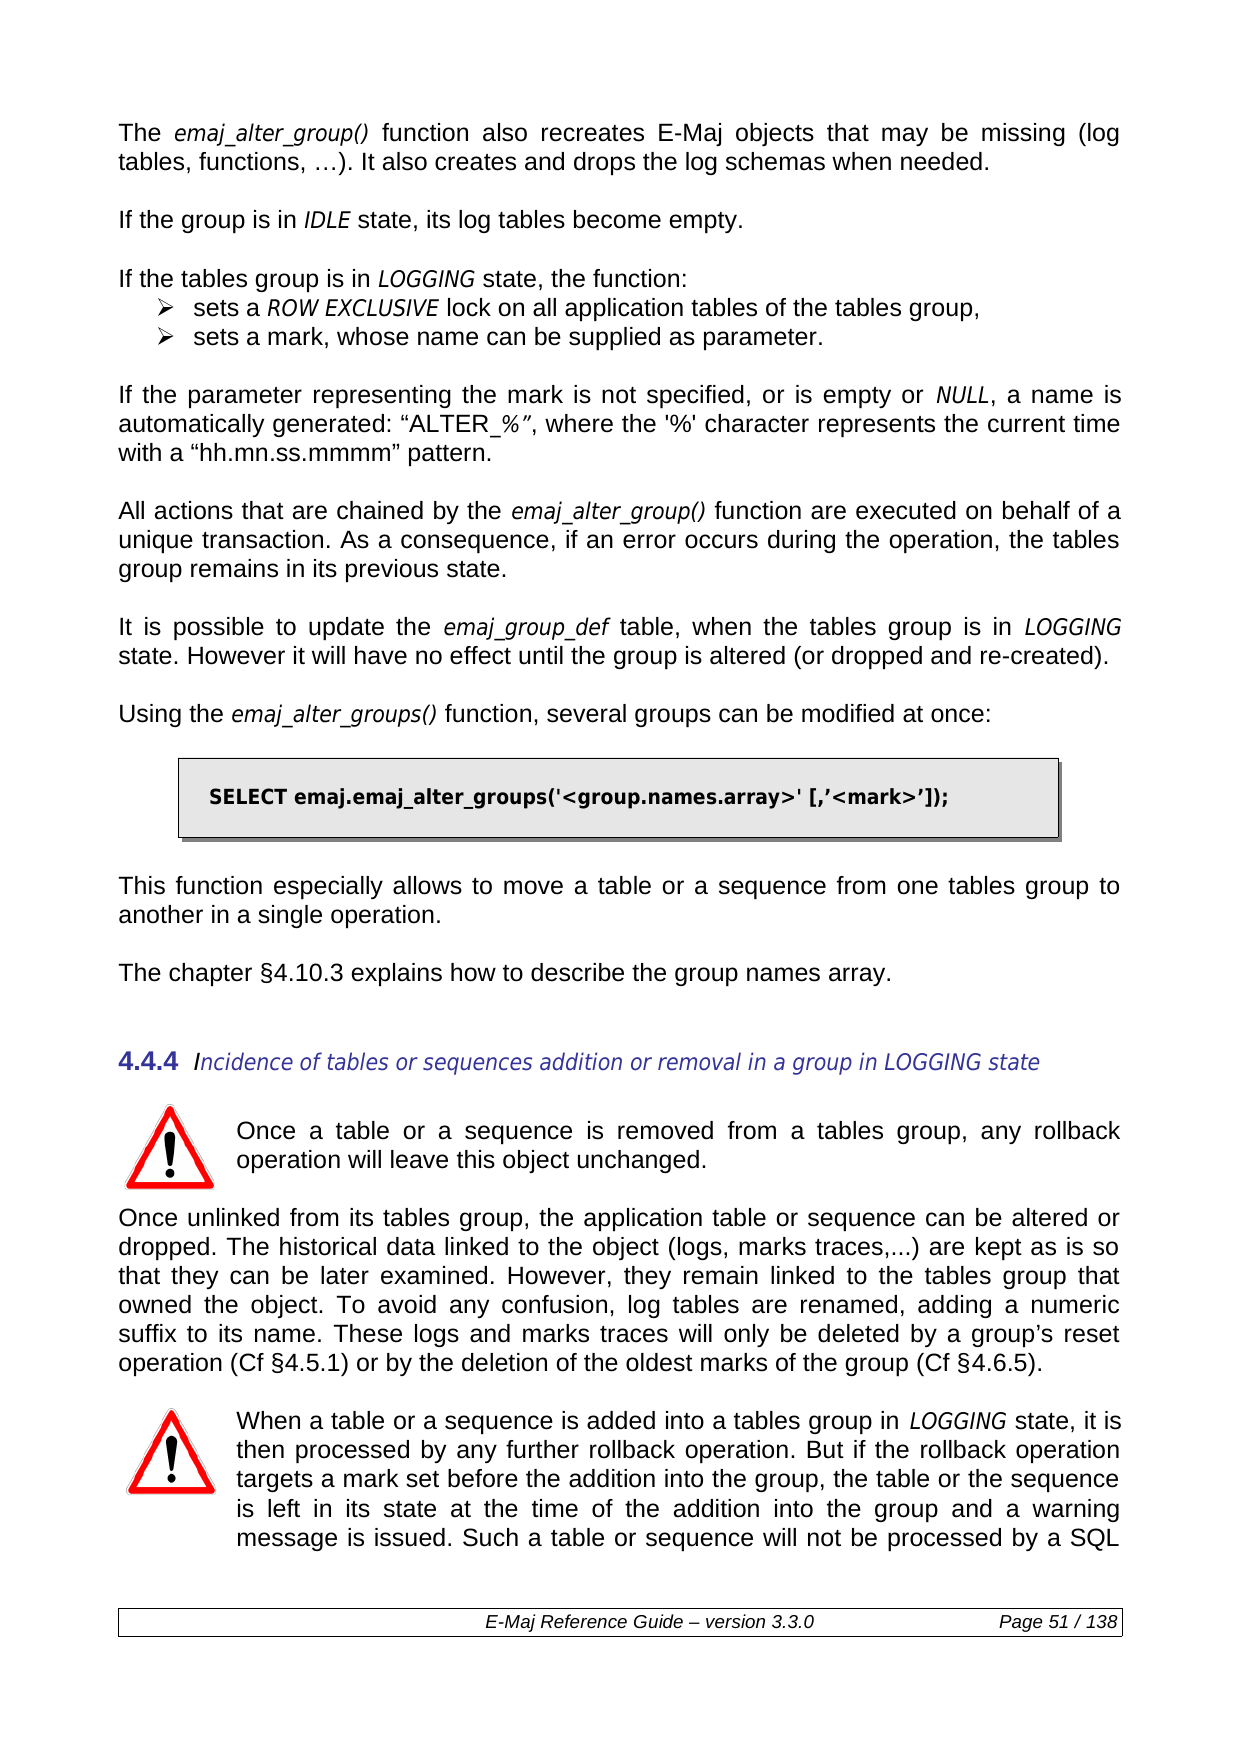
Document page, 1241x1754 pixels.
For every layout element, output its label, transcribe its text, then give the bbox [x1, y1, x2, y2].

text It is possible to update the emaj_group_def table, when the tables group is in LOGGING state. However it will have no effect until the group is altered (or dropped and re-created). [118, 612, 1122, 670]
text If the tables group is in LOGGING state, the function: [118, 263, 1122, 292]
subtitle Incidence of tables or sequences addition or removal in a group in LOGGING state [118, 1045, 1122, 1076]
text The chapter §4.10.3 explains how to describe the group names array. [118, 958, 1122, 987]
text All actions that are chained by the emaj_alter_group() function are executed on behalf of a unique transaction. As a consequence, if an error occurs during the operation, the tables group remains in its previous state. [118, 496, 1122, 583]
list sets a ROW EXCLUSIVE lock on all application tables of the tables group, [156, 292, 1122, 322]
text If the parameter representing the mark is not specified, or is empty or NULL, a name is automatically generated: “ALTER_%”, where the '%' character represents the current time with a “hh.mn.ss.mmmm” pattern. [118, 380, 1122, 467]
text When a table or a sequence is added into a tables group in LOGGING state, it is then processed by any further rollback operation. But if the rollback operation targets a mark set before the addition into the group, the table or the sequence is left in its state at the time of the addition into the group and a warning message is issued. Such a table or sequence will not be processed by a SQL [236, 1406, 1122, 1552]
text If the group is in IDLE state, its log tables become empty. [118, 205, 1122, 234]
list sets a mark, whose name can be supplied as parameter. [156, 322, 1122, 351]
text This function especially allows to move a table or a sequence from one tables group to another in a single operation. [118, 871, 1122, 929]
picture [124, 1104, 215, 1190]
text Once unlinked from its tables group, the application table or sequence can be altered or dropped. The historical data linked to the object (logs, marks traces,...) are kept as is so that they can be later examined. However, they remain linked to the tables group that owned the object. To avoid any confusion, log tables are renamed, adding a numeric suffix to its name. These logs and marks traces will only be deleted by a group’s reset operation (Cf §4.5.1) or by the deletion of the oldest marks of the group (Cf §4.6.5). [118, 1203, 1122, 1377]
text SELECT emaj.emaj_alter_groups('<group.names.array>' [,’<mark>’]); [179, 782, 1058, 806]
text The emaj_alter_group() function also recreates E-Maj objects that may be missing (log tables, functions, …). It also creates and drops the log schemas when needed. [118, 118, 1122, 176]
picture [126, 1408, 216, 1495]
text Once a table or a sequence is removed from a tables group, any rollback operation will leave this object unchanged. [236, 1116, 1122, 1174]
text Using the emaj_alter_groups() function, several groups can be modified at once: [118, 699, 1122, 728]
